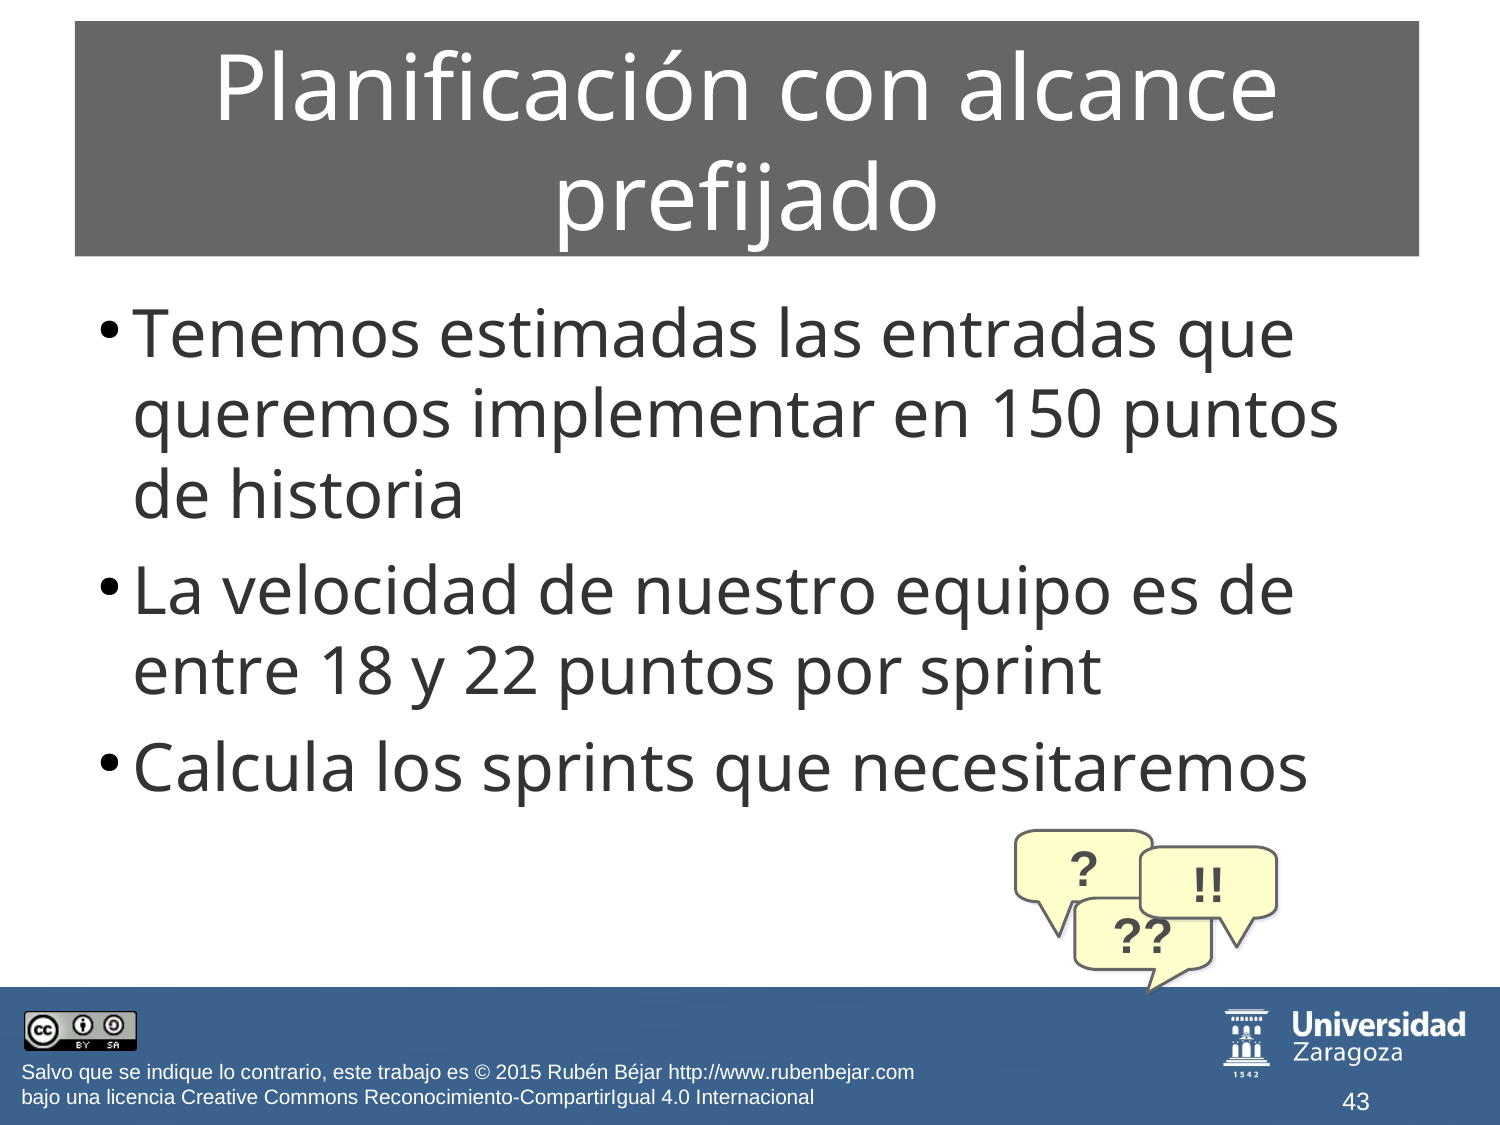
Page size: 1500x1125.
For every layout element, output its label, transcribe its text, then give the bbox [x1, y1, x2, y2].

picture [0, 987, 1500, 1125]
text_box !! [1140, 846, 1277, 948]
text_box ?? [1074, 897, 1212, 994]
text_box ? [1015, 830, 1153, 937]
title Planificación con alcance prefijado [74, 21, 1420, 257]
list Tenemos estimadas las entradas que queremos implementar en 150 puntos de historia La velocidad de nuestro equipo es de entre 18 y 22 puntos por sprint Calcula los sprints que necesitaremos [82, 283, 1418, 957]
